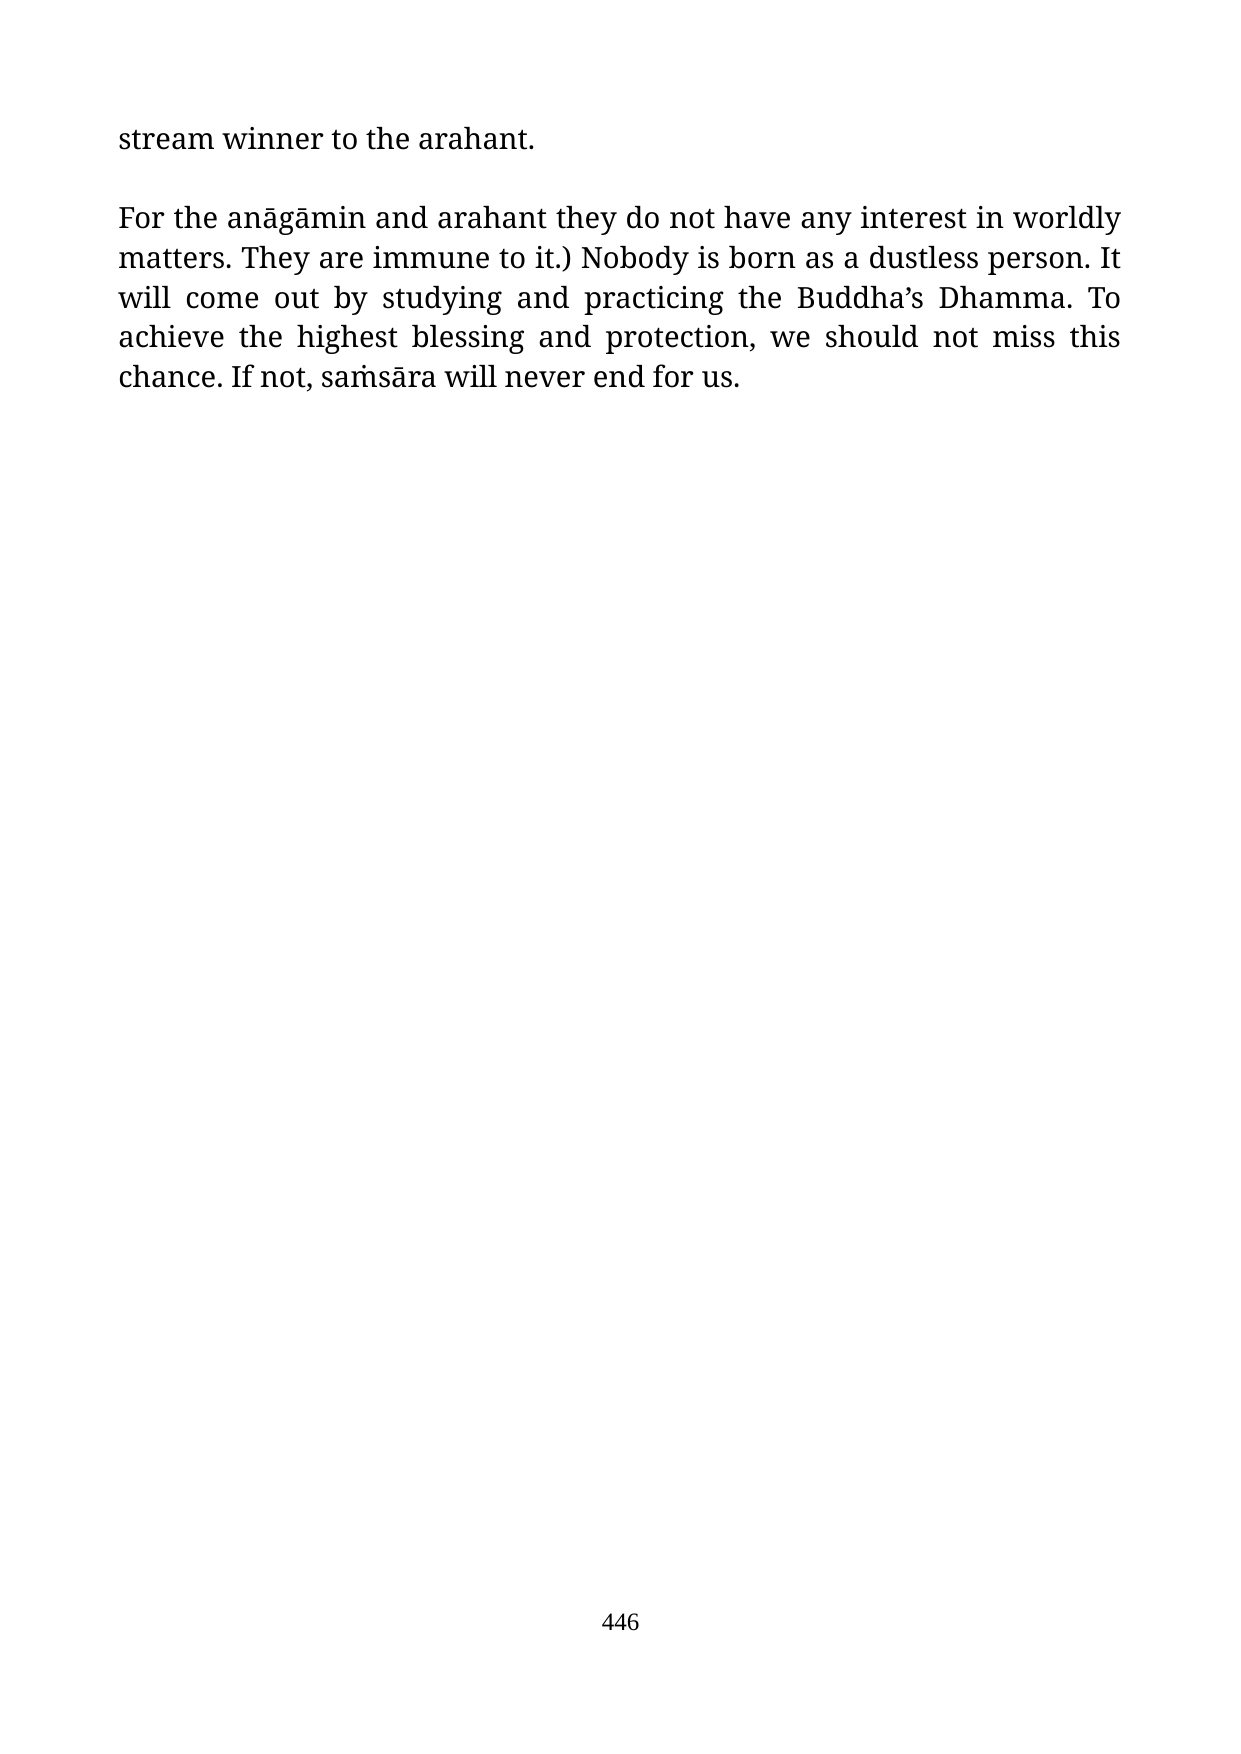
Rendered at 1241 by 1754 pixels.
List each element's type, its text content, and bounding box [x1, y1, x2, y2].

text stream winner to the arahant. For the anāgāmin and arahant they do not have any interest in worldly matters. They are immune to it.) Nobody is born as a dustless person. It will come out by studying and practicing the Buddha’s Dhamma. To achieve the highest blessing and protection, we should not miss this chance. If not, saṁsāra will never end for us. [118, 118, 1122, 396]
